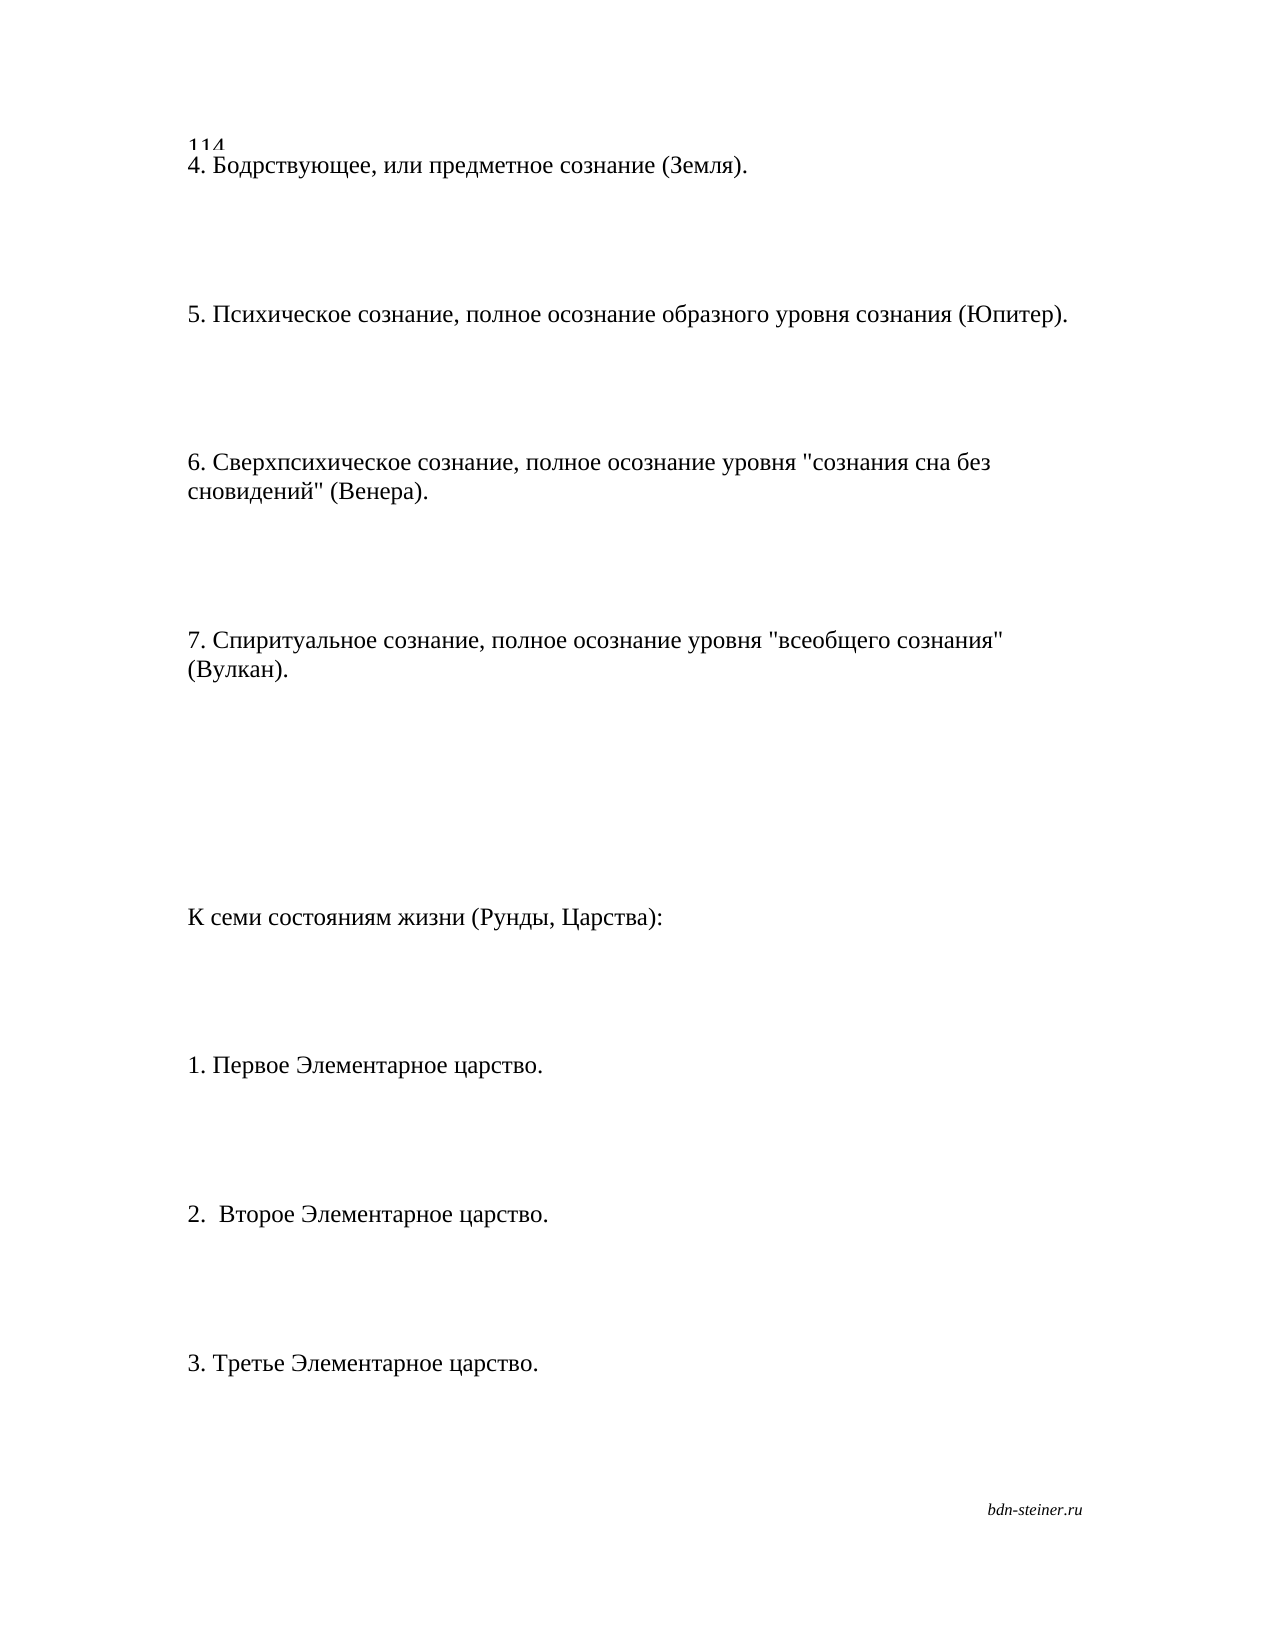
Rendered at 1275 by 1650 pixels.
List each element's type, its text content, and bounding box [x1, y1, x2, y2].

text 6. Сверхпсихическое сознание, полное осознание уровня "сознания сна без сновидений" (Венера). [187, 447, 1087, 505]
text К семи состояниям жизни (Рунды, Царства): [187, 902, 1087, 930]
text 3. Третье Элементарное царство. [187, 1348, 1087, 1377]
text 1. Первое Элементарное царство. [187, 1050, 1087, 1079]
text 2. Второе Элементарное царство. [187, 1199, 1087, 1228]
text 5. Психическое сознание, полное осознание образного уровня сознания (Юпитер). [187, 299, 1087, 327]
text 7. Спиритуальное сознание, полное осознание уровня "всеобщего сознания" (Вулкан). [187, 625, 1087, 682]
text 4. Бодрствующее, или предметное сознание (Земля). [187, 150, 1087, 179]
